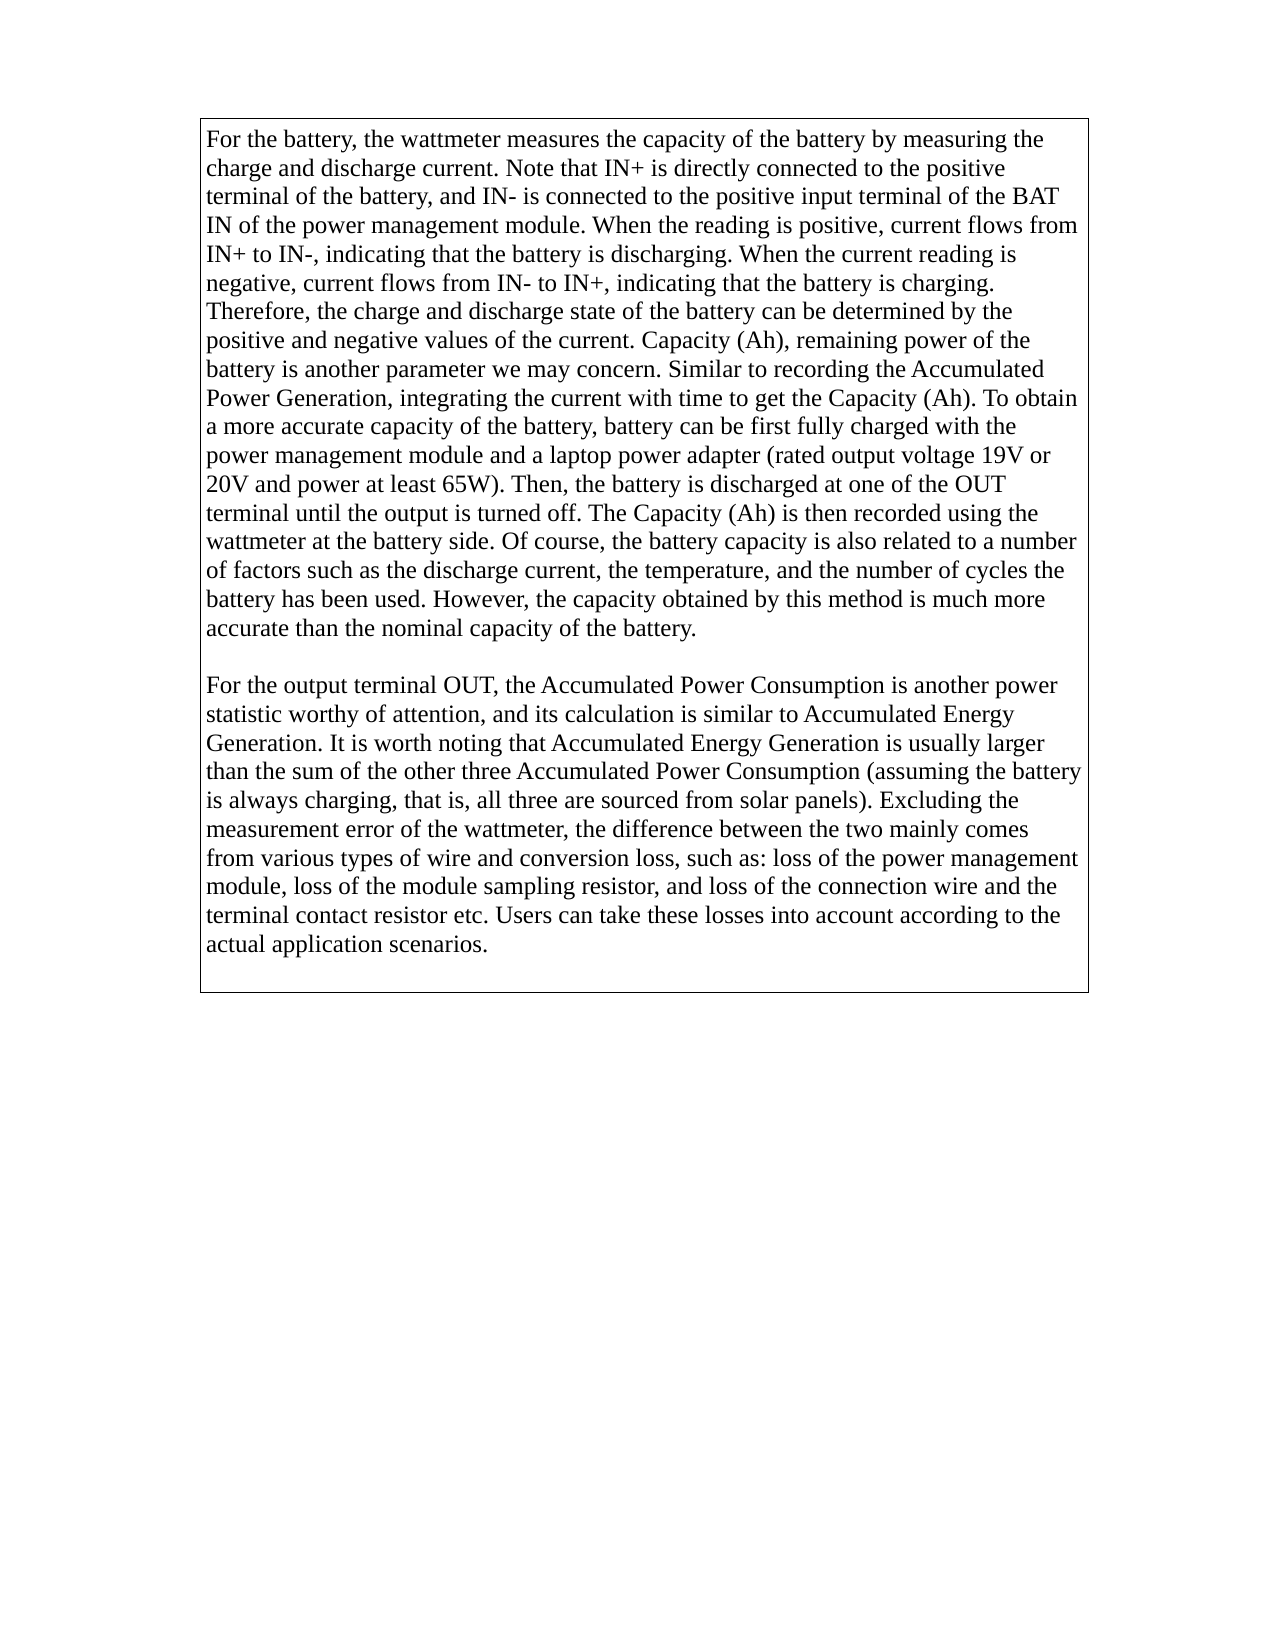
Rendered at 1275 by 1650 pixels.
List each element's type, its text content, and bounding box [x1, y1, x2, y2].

table_header For the battery, the wattmeter measures the capacity of the battery by measuring the charge and discharge current. Note that IN+ is directly connected to the positive terminal of the battery, and IN- is connected to the positive input terminal of the BAT IN of the power management module. When the reading is positive, current flows from IN+ to IN-, indicating that the battery is discharging. When the current reading is negative, current flows from IN- to IN+, indicating that the battery is charging. Therefore, the charge and discharge state of the battery can be determined by the positive and negative values of the current. Capacity (Ah), remaining power of the battery is another parameter we may concern. Similar to recording the Accumulated Power Generation, integrating the current with time to get the Capacity (Ah). To obtain a more accurate capacity of the battery, battery can be first fully charged with the power management module and a laptop power adapter (rated output voltage 19V or 20V and power at least 65W). Then, the battery is discharged at one of the OUT terminal until the output is turned off. The Capacity (Ah) is then recorded using the wattmeter at the battery side. Of course, the battery capacity is also related to a number of factors such as the discharge current, the temperature, and the number of cycles the battery has been used. However, the capacity obtained by this method is much more accurate than the nominal capacity of the battery. For the output terminal OUT, the Accumulated Power Consumption is another power statistic worthy of attention, and its calculation is similar to Accumulated Energy Generation. It is worth noting that Accumulated Energy Generation is usually larger than the sum of the other three Accumulated Power Consumption (assuming the battery is always charging, that is, all three are sourced from solar panels). Excluding the measurement error of the wattmeter, the difference between the two mainly comes from various types of wire and conversion loss, such as: loss of the power management module, loss of the module sampling resistor, and loss of the connection wire and the terminal contact resistor etc. Users can take these losses into account according to the actual application scenarios. [201, 119, 1088, 992]
